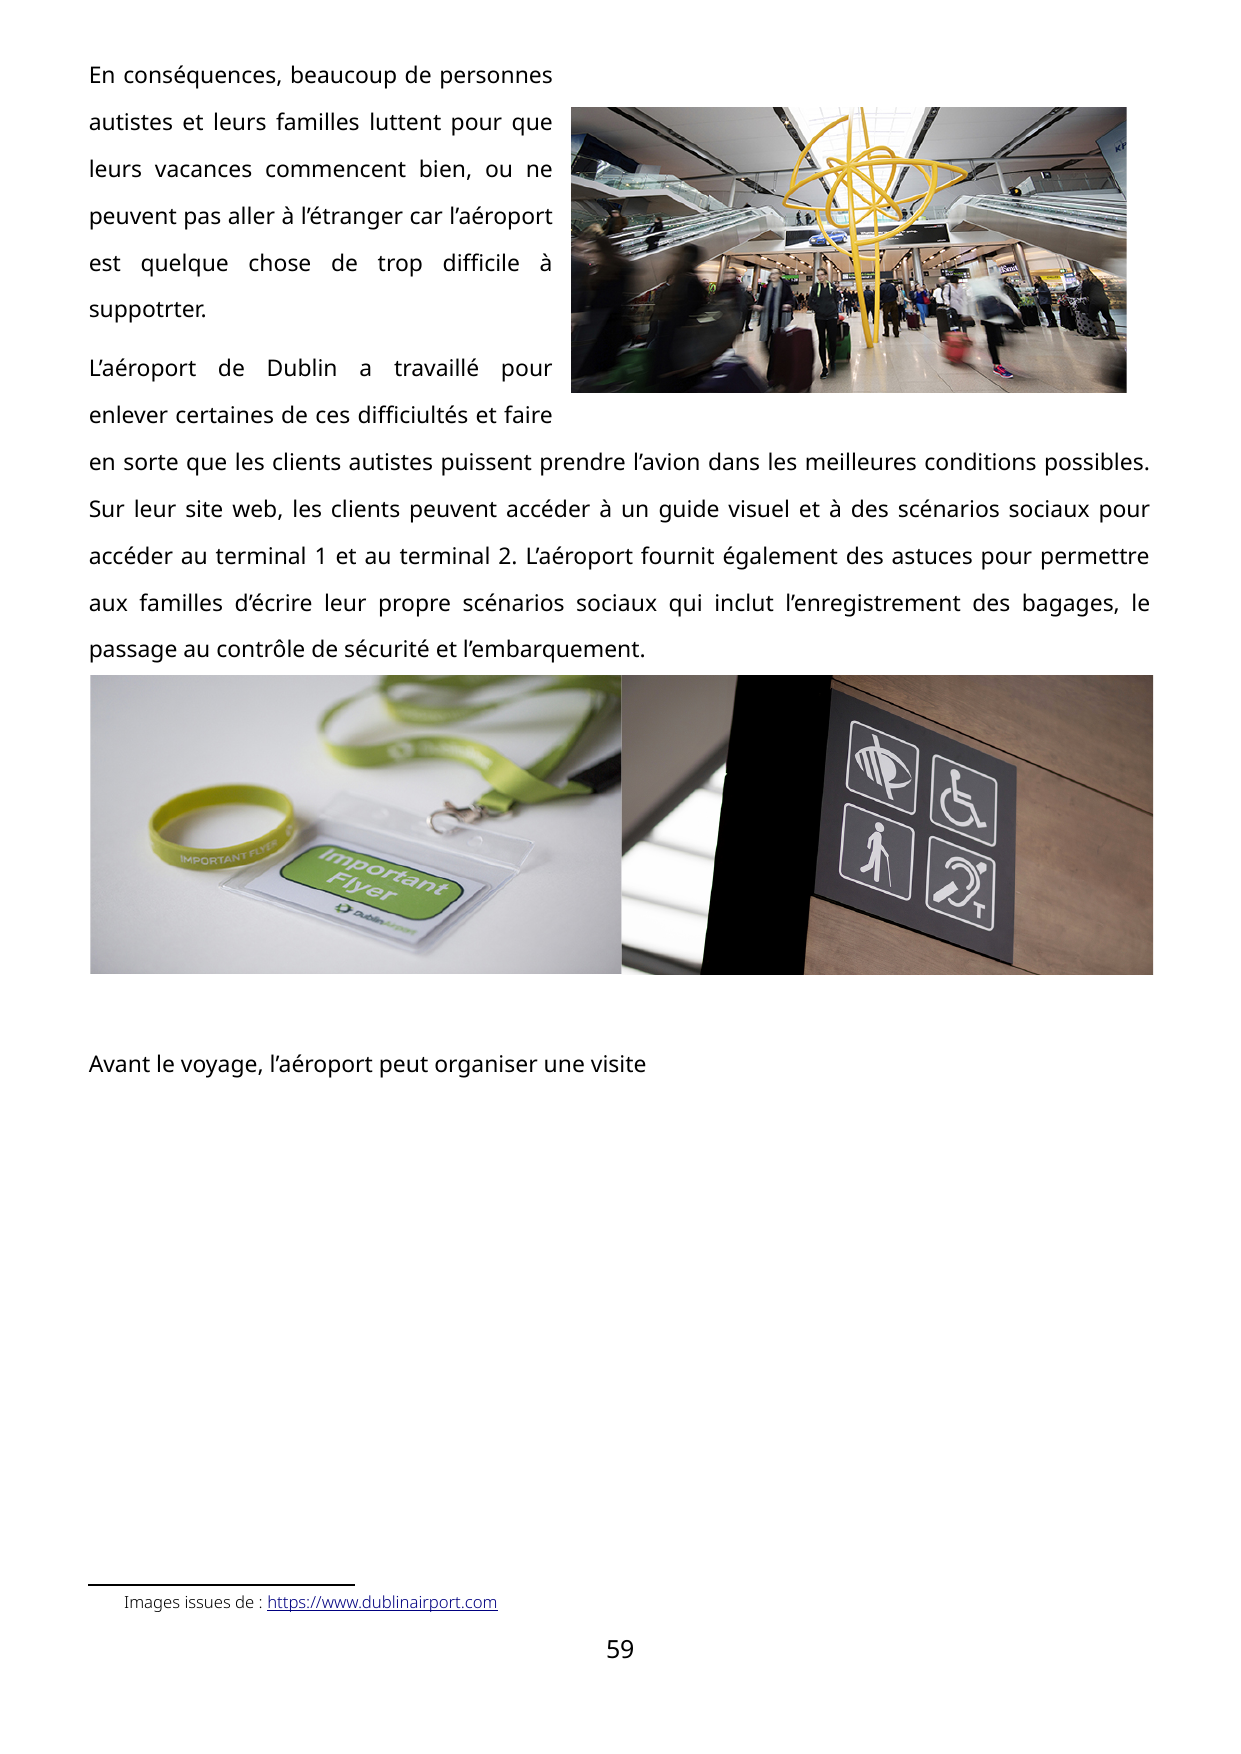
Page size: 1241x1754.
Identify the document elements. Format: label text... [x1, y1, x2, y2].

text En conséquences, beaucoup de personnes autistes et leurs familles luttent pour que leurs vacances commencent bien, ou ne peuvent pas aller à l’étranger car l’aéroport est quelque chose de trop difficile à suppotrter. [88, 59, 1152, 410]
picture [90, 675, 1154, 975]
picture [571, 107, 1127, 393]
text L’aéroport de Dublin a travaillé pour enlever certaines de ces difficiultés et faire en sorte que les clients autistes puissent prendre l’avion dans les meilleures conditions possibles. Sur leur site web, les clients peuvent accéder à un guide visuel et à des scénarios sociaux pour accéder au terminal 1 et au terminal 2. L’aéroport fournit également des astuces pour permettre aux familles d’écrire leur propre scénarios sociaux qui inclut l’enregistrement des bagages, le passage au contrôle de sécurité et l’embarquement. [88, 352, 1152, 665]
text Avant le voyage, l’aéroport peut organiser une visite [88, 1048, 1152, 1079]
text Images issues de : https://www.dublinairport.com [88, 1591, 1152, 1614]
